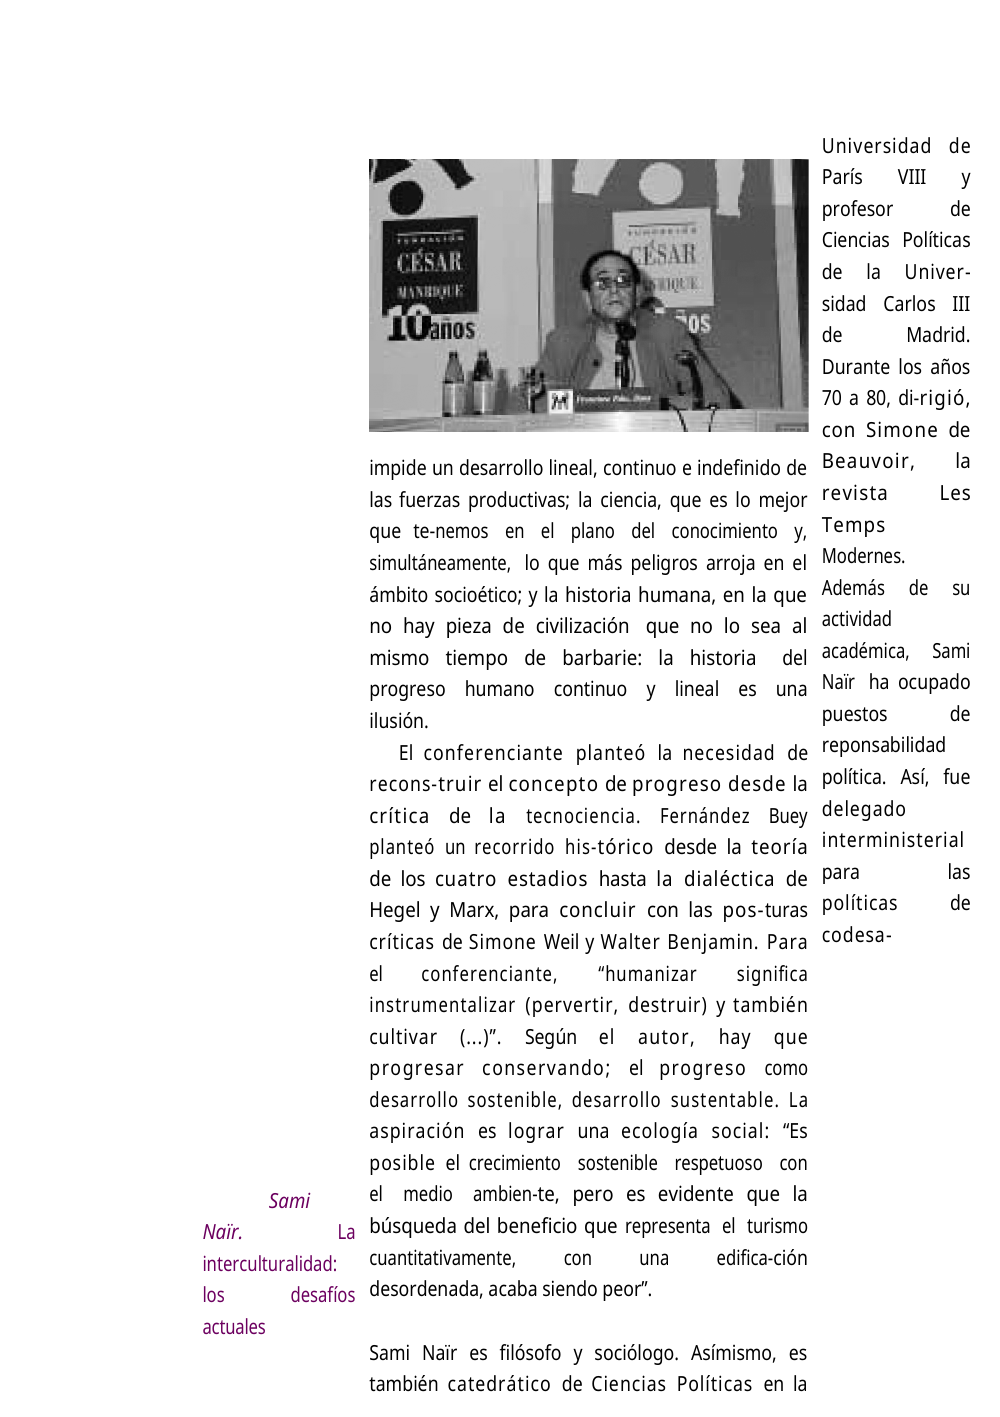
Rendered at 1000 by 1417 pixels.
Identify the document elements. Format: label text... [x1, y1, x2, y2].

text Sami Naïr. La interculturalidad: los desafíos actuales [202, 1186, 355, 1340]
text Universidad de París VIII y profesor de Ciencias Políticas de la Univer-sidad Carlos III de Madrid. Durante los años 70 a 80, di-rigió, con Simone de Beauvoir, la revista Les Temps Modernes. Además de su actividad académica, Sami Naïr ha ocupado puestos de reponsabilidad política. Así, fue delegado interministerial para las políticas de codesa- [822, 131, 970, 948]
text Sami Naïr es filósofo y sociólogo. Asímismo, es también catedrático de Ciencias Políticas en la [369, 1338, 808, 1398]
text El conferenciante planteó la necesidad de recons-truir el concepto de progreso desde la crítica de la tecnociencia. Fernández Buey planteó un recorrido his-tórico desde la teoría de los cuatro estadios hasta la dialéctica de Hegel y Marx, para concluir con las pos-turas críticas de Simone Weil y Walter Benjamin. Para el conferenciante, “humanizar significa instrumentalizar (pervertir, destruir) y también cultivar (...)”. Según el autor, hay que progresar conservando; el progreso como desarrollo sostenible, desarrollo sustentable. La aspiración es lograr una ecología social: “Es posible el crecimiento sostenible respetuoso con el medio ambien-te, pero es evidente que la búsqueda del beneficio que representa el turismo cuantitativamente, con una edifica-ción desordenada, acaba siendo peor”. [369, 738, 808, 1303]
text impide un desarrollo lineal, continuo e indefinido de las fuerzas productivas; la ciencia, que es lo mejor que te-nemos en el plano del conocimiento y, simultáneamente, lo que más peligros arroja en el ámbito socioético; y la historia humana, en la que no hay pieza de civilización que no lo sea al mismo tiempo de barbarie: la historia del progreso humano continuo y lineal es una ilusión. [369, 453, 807, 734]
